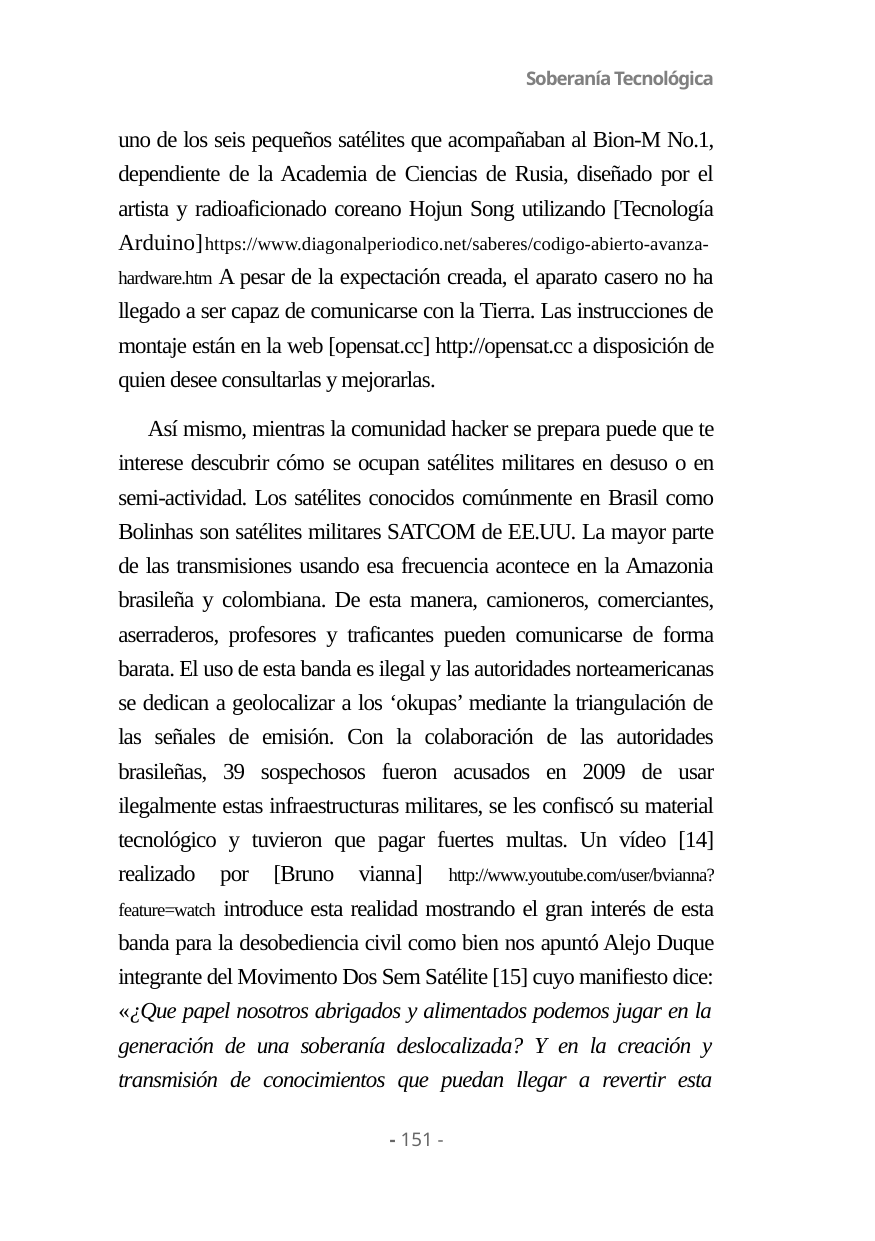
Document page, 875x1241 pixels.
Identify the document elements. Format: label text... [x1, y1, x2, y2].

text uno de los seis pequeños satélites que acompañaban al Bion-M No.1, dependiente de la Academia de Ciencias de Rusia, diseñado por el artista y radioaficionado coreano Hojun Song utilizando [Tecnología Arduino]https://www.diagonalperiodico.net/saberes/codigo-abierto-avanza-hardware.htm A pesar de la expectación creada, el aparato casero no ha llegado a ser capaz de comunicarse con la Tierra. Las instrucciones de montaje están en la web [opensat.cc] http://opensat.cc a disposición de quien desee consultarlas y mejorarlas. [118, 120, 714, 394]
text Así mismo, mientras la comunidad hacker se prepara puede que te interese descubrir cómo se ocupan satélites militares en desuso o en semi-actividad. Los satélites conocidos comúnmente en Brasil como Bolinhas son satélites militares SATCOM de EE.UU. La mayor parte de las transmisiones usando esa frecuencia acontece en la Amazonia brasileña y colombiana. De esta manera, camioneros, comerciantes, aserraderos, profesores y traficantes pueden comunicarse de forma barata. El uso de esta banda es ilegal y las autoridades norteamericanas se dedican a geolocalizar a los ‘okupas’ mediante la triangulación de las señales de emisión. Con la colaboración de las autoridades brasileñas, 39 sospechosos fueron acusados en 2009 de usar ilegalmente estas infraestructuras militares, se les confiscó su material tecnológico y tuvieron que pagar fuertes multas. Un vídeo [14] realizado por [Bruno vianna] http://www.youtube.com/user/bvianna?feature=watch introduce esta realidad mostrando el gran interés de esta banda para la desobediencia civil como bien nos apuntó Alejo Duque integrante del Movimento Dos Sem Satélite [15] cuyo manifiesto dice: «¿Que papel nosotros abrigados y alimentados podemos jugar en la generación de una soberanía deslocalizada? Y en la creación y transmisión de conocimientos que puedan llegar a revertir esta [118, 409, 714, 1094]
